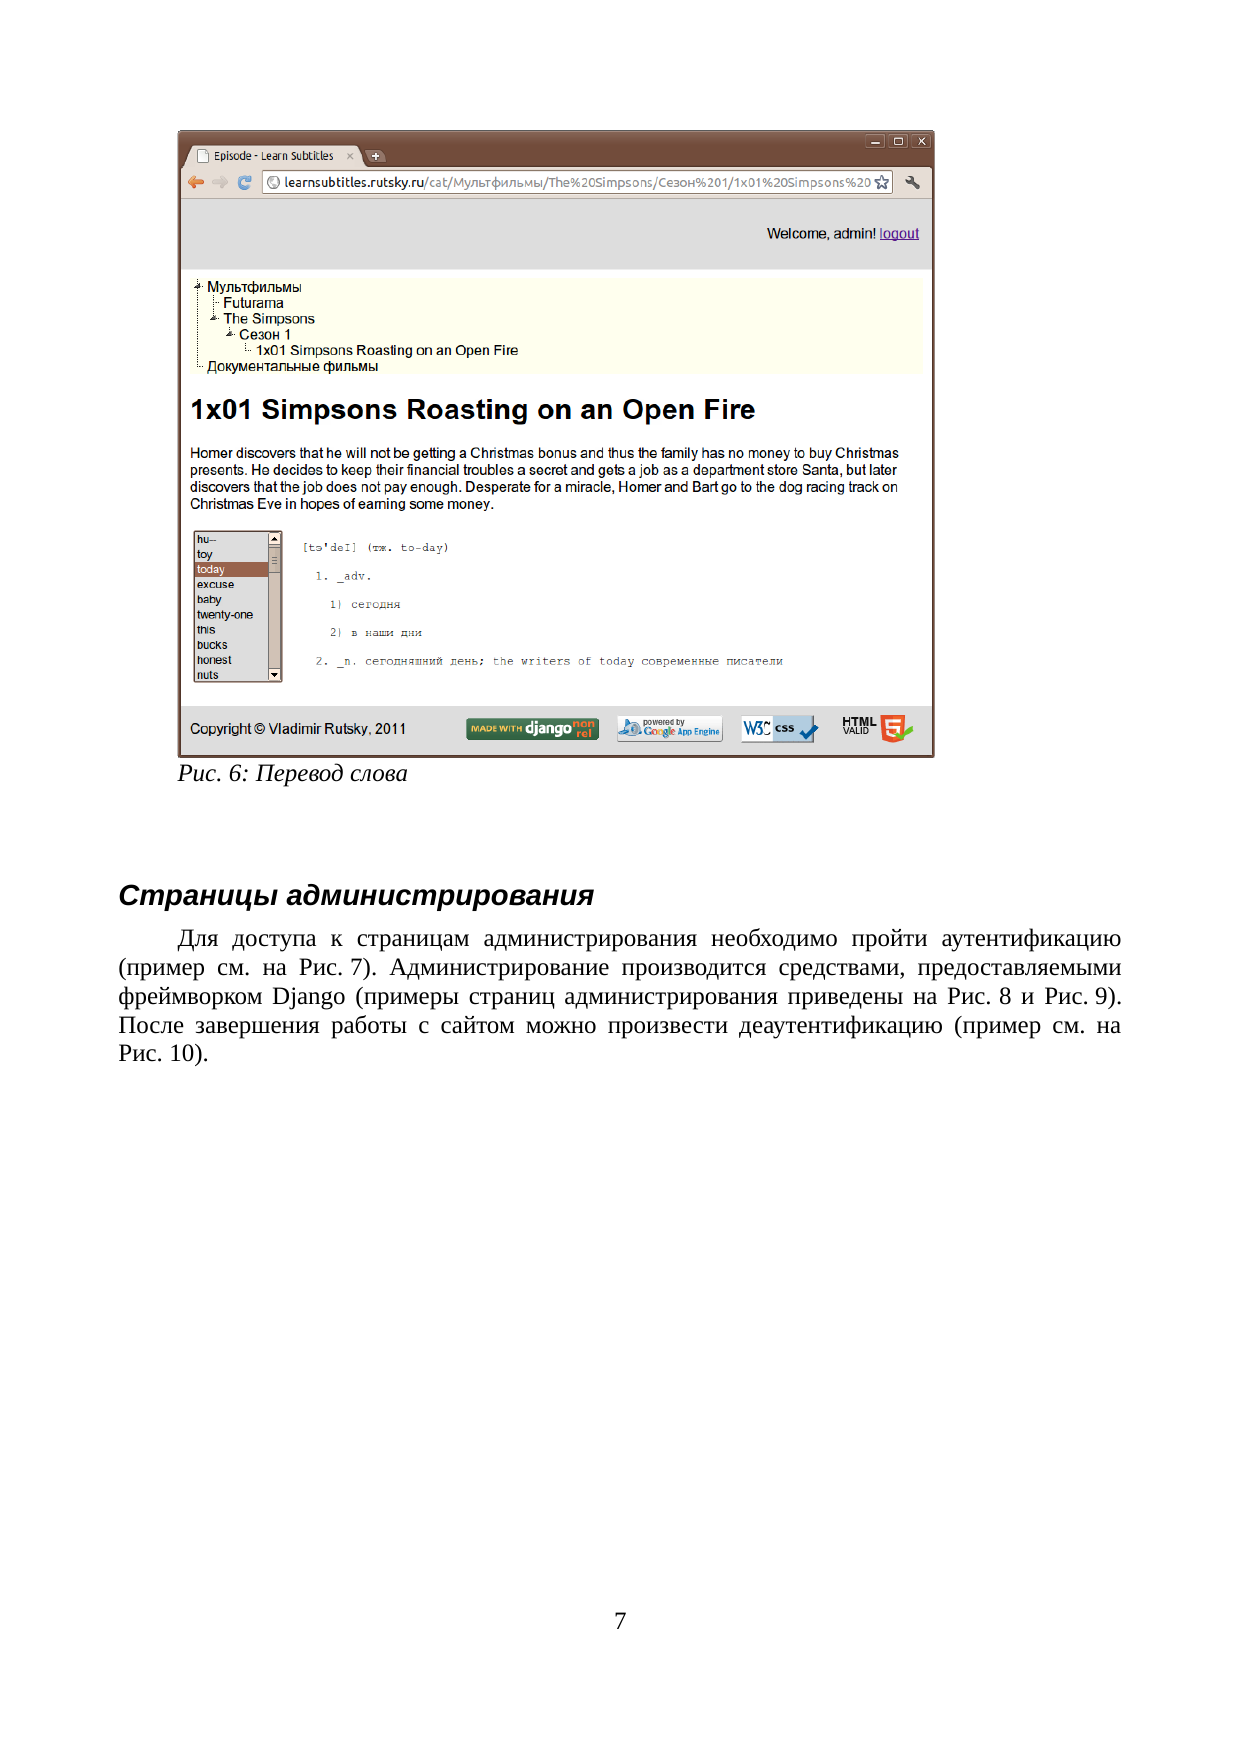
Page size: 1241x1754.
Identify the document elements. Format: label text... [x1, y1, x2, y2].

text Для доступа к страницам администрирования необходимо пройти аутентификацию (пример см. на Рис. 7). Администрирование производится средствами, предоставляемыми фреймворком Django (примеры страниц администрирования приведены на Рис. 8 и Рис. 9). После завершения работы с сайтом можно произвести деаутентификацию (пример см. на Рис. 10). [118, 923, 1122, 1067]
subtitle Страницы администрирования [118, 877, 1122, 911]
text Рис. 6: Перевод слова [177, 758, 934, 787]
picture [177, 130, 935, 758]
